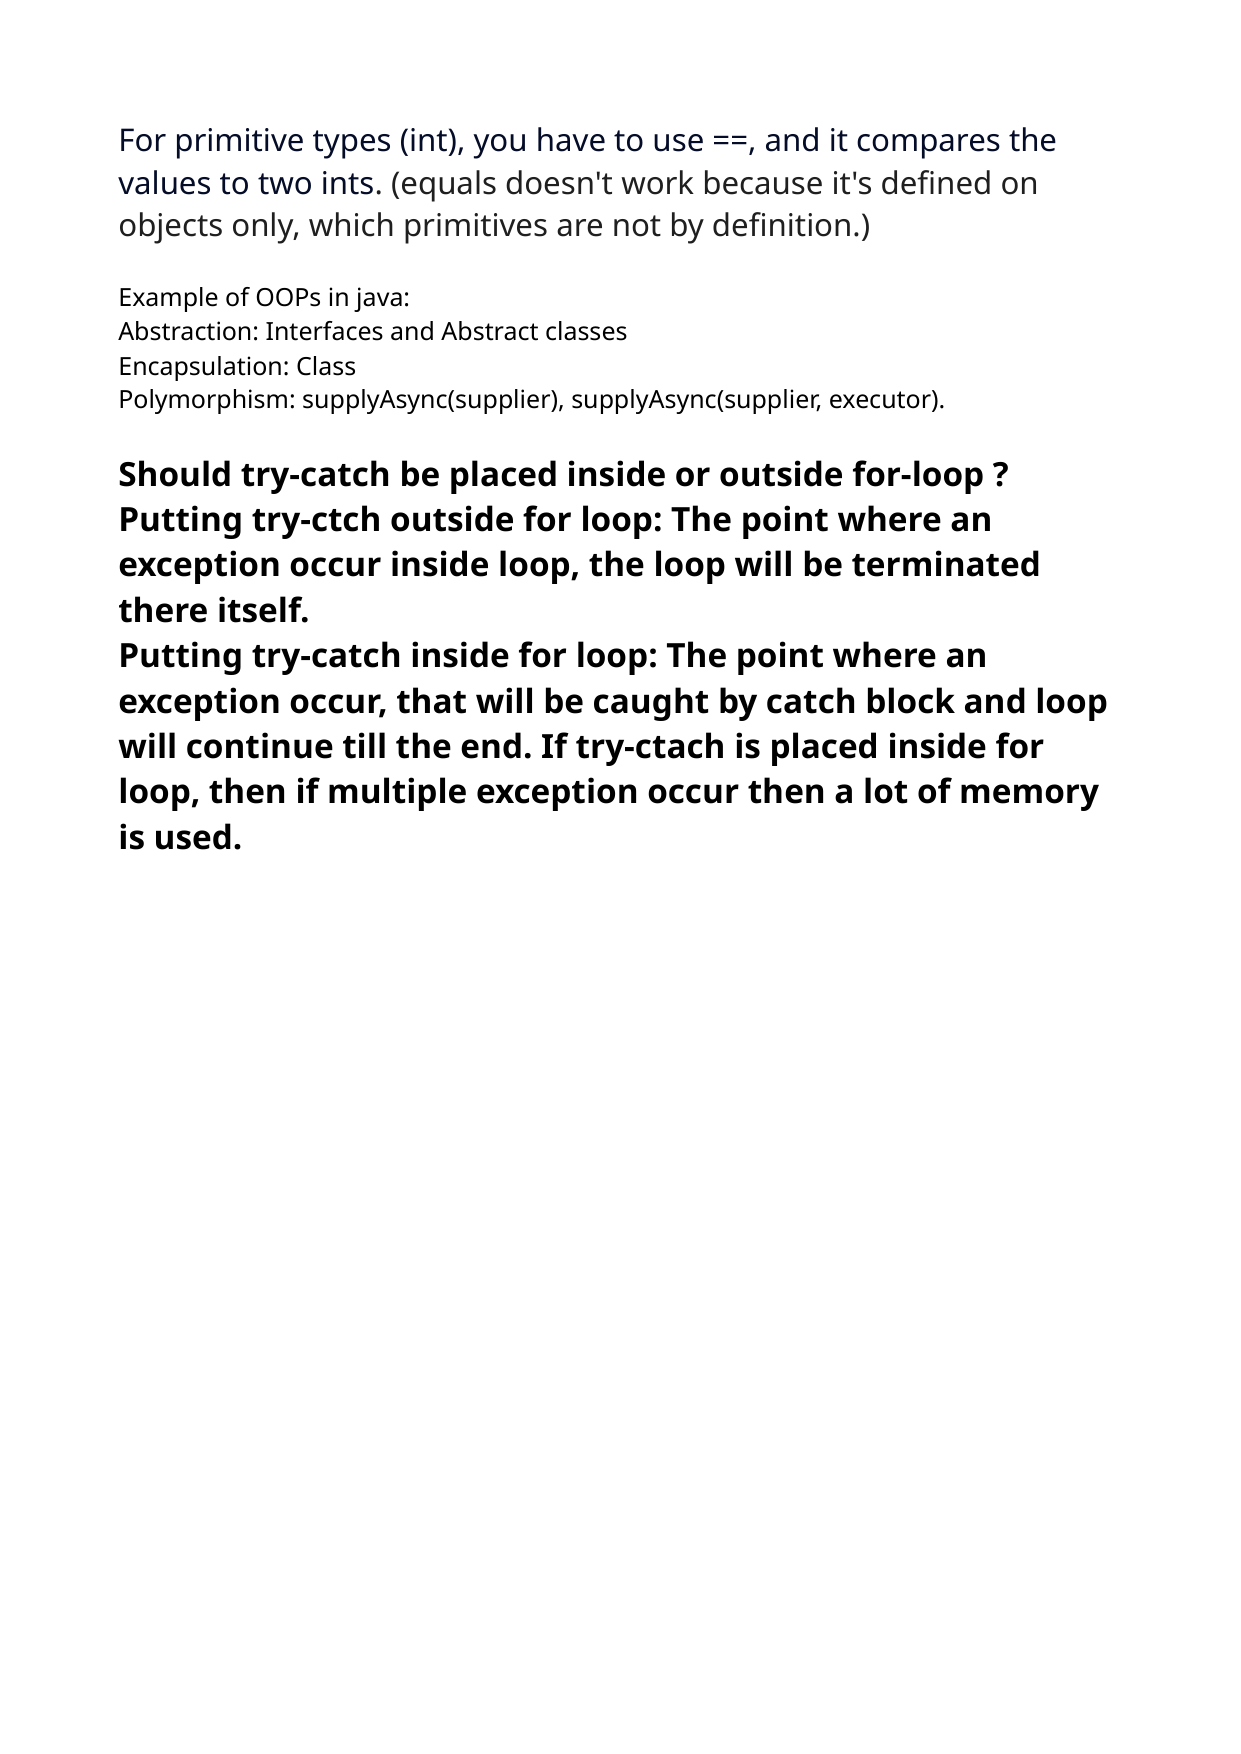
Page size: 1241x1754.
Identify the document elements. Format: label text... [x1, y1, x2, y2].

text Putting try-catch inside for loop: The point where an exception occur, that will be caught by catch block and loop will continue till the end. If try-ctach is placed inside for loop, then if multiple exception occur then a lot of memory is used. [118, 632, 1122, 859]
text Encapsulation: Class [118, 348, 1122, 382]
text Example of OOPs in java: [118, 280, 1122, 314]
text Should try-catch be placed inside or outside for-loop ? [118, 450, 1122, 496]
text Putting try-ctch outside for loop: The point where an exception occur inside loop, the loop will be terminated there itself. [118, 496, 1122, 632]
text Abstraction: Interfaces and Abstract classes [118, 314, 1122, 348]
text For primitive types (int), you have to use ==, and it compares the values to two ints. (equals doesn't work because it's defined on objects only, which primitives are not by definition.) [118, 118, 1122, 246]
text Polymorphism: supplyAsync(supplier), supplyAsync(supplier, executor). [118, 382, 1122, 416]
